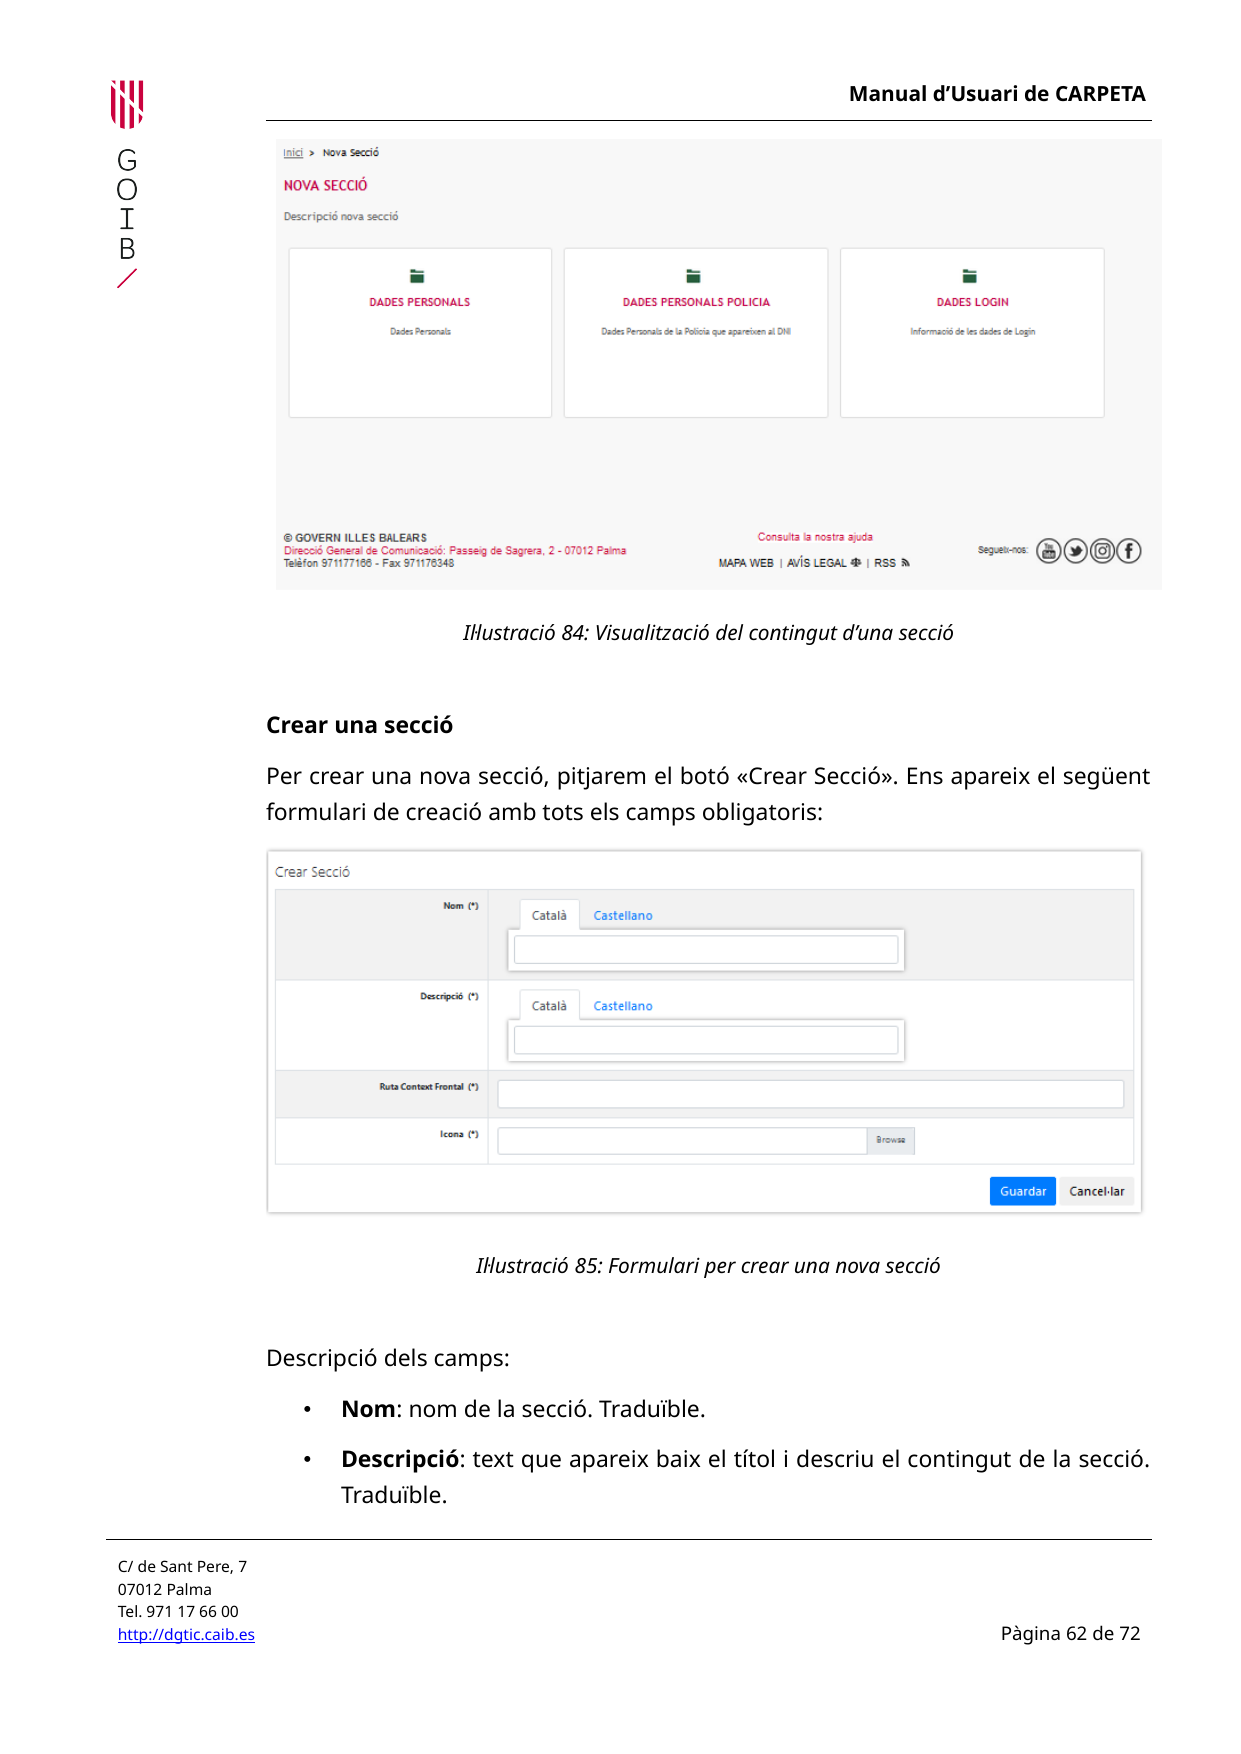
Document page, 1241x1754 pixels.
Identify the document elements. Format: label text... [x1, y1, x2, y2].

text Per crear una nova secció, pitjarem el botó «Crear Secció». Ens apareix el següent formulari de creació amb tots els camps obligatoris: [266, 760, 1152, 827]
text Il·lustració 85: Formulari per crear una nova secció [266, 1221, 1152, 1280]
text Crear una secció [266, 709, 1152, 741]
picture [265, 846, 1152, 1221]
picture [82, 57, 172, 319]
text Il·lustració 84: Visualització del contingut d’una secció [266, 591, 1152, 647]
text Descripció dels camps: [266, 1342, 1152, 1373]
picture [276, 139, 1162, 591]
list Nom: nom de la secció. Traduïble. [303, 1393, 1152, 1424]
list Descripció: text que apareix baix el títol i descriu el contingut de la secció. Traduïble. [303, 1443, 1152, 1510]
